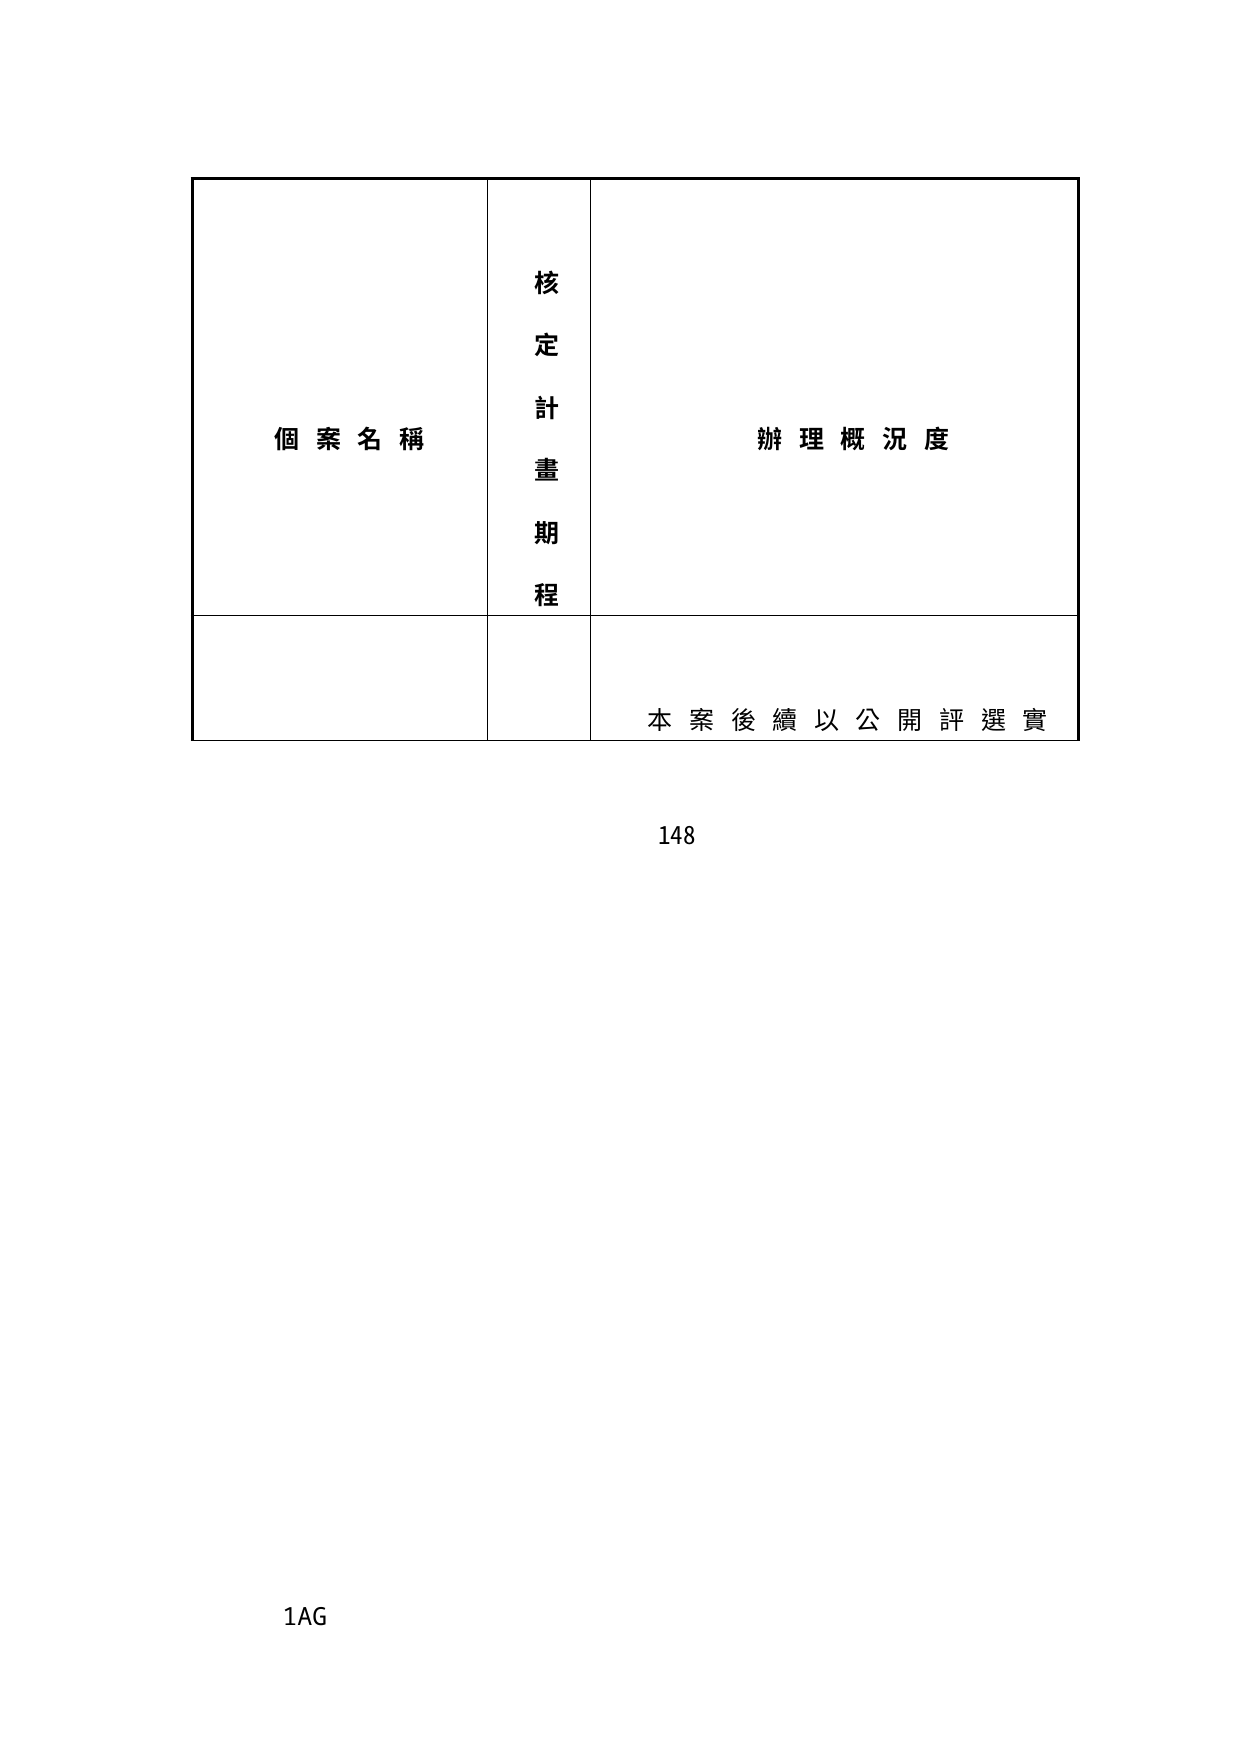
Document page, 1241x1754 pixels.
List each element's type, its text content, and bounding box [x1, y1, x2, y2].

table_header 核定計畫期程 [488, 180, 590, 615]
table_cell 本案後續以公開評選實 [591, 616, 1077, 740]
table_header 辦理概況度 [591, 180, 1077, 615]
table_cell [194, 616, 487, 740]
table_cell [488, 616, 590, 740]
table_header 個案名稱 [194, 180, 487, 615]
